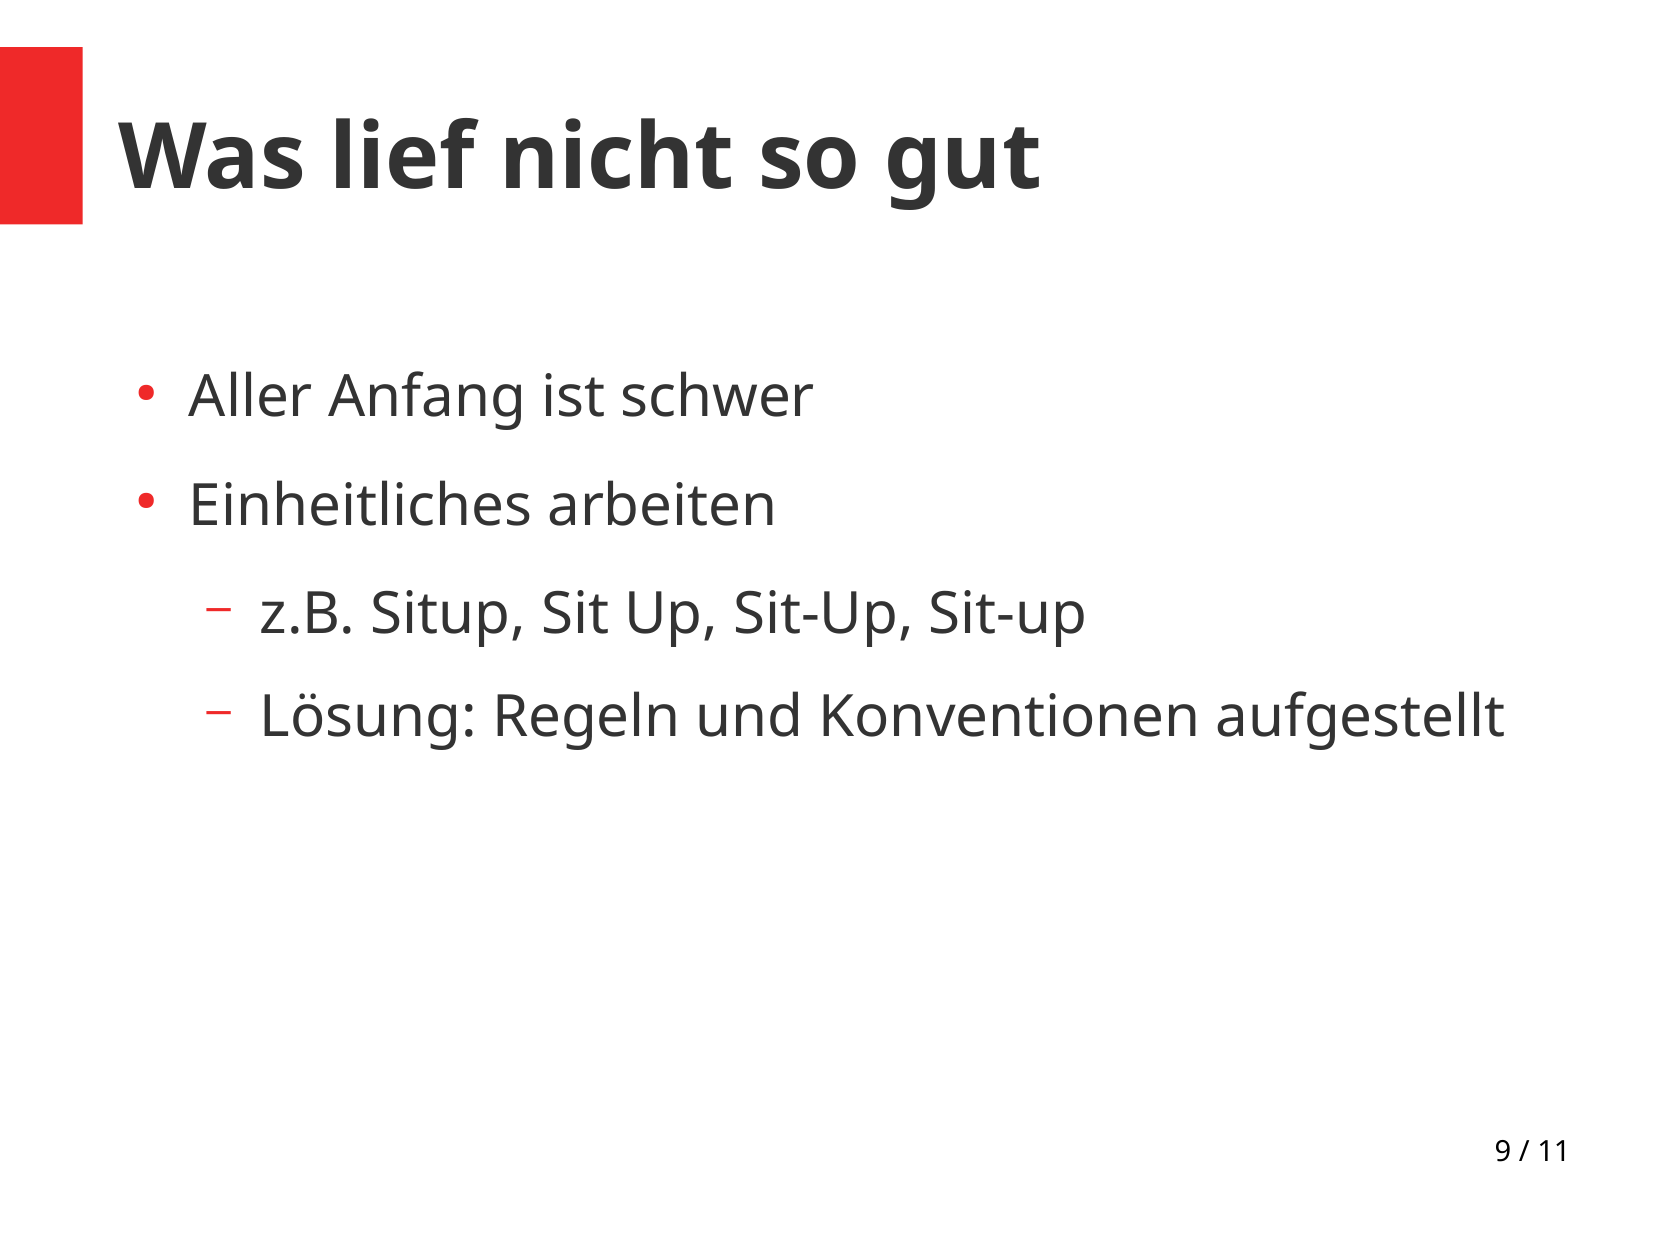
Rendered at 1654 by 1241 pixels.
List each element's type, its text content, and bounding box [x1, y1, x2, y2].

list Aller Anfang ist schwer Einheitliches arbeiten z.B. Situp, Sit Up, Sit-Up, Sit-up Lösung: Regeln und Konventionen aufgestellt [118, 354, 1536, 1074]
title Was lief nicht so gut [118, 49, 1571, 257]
